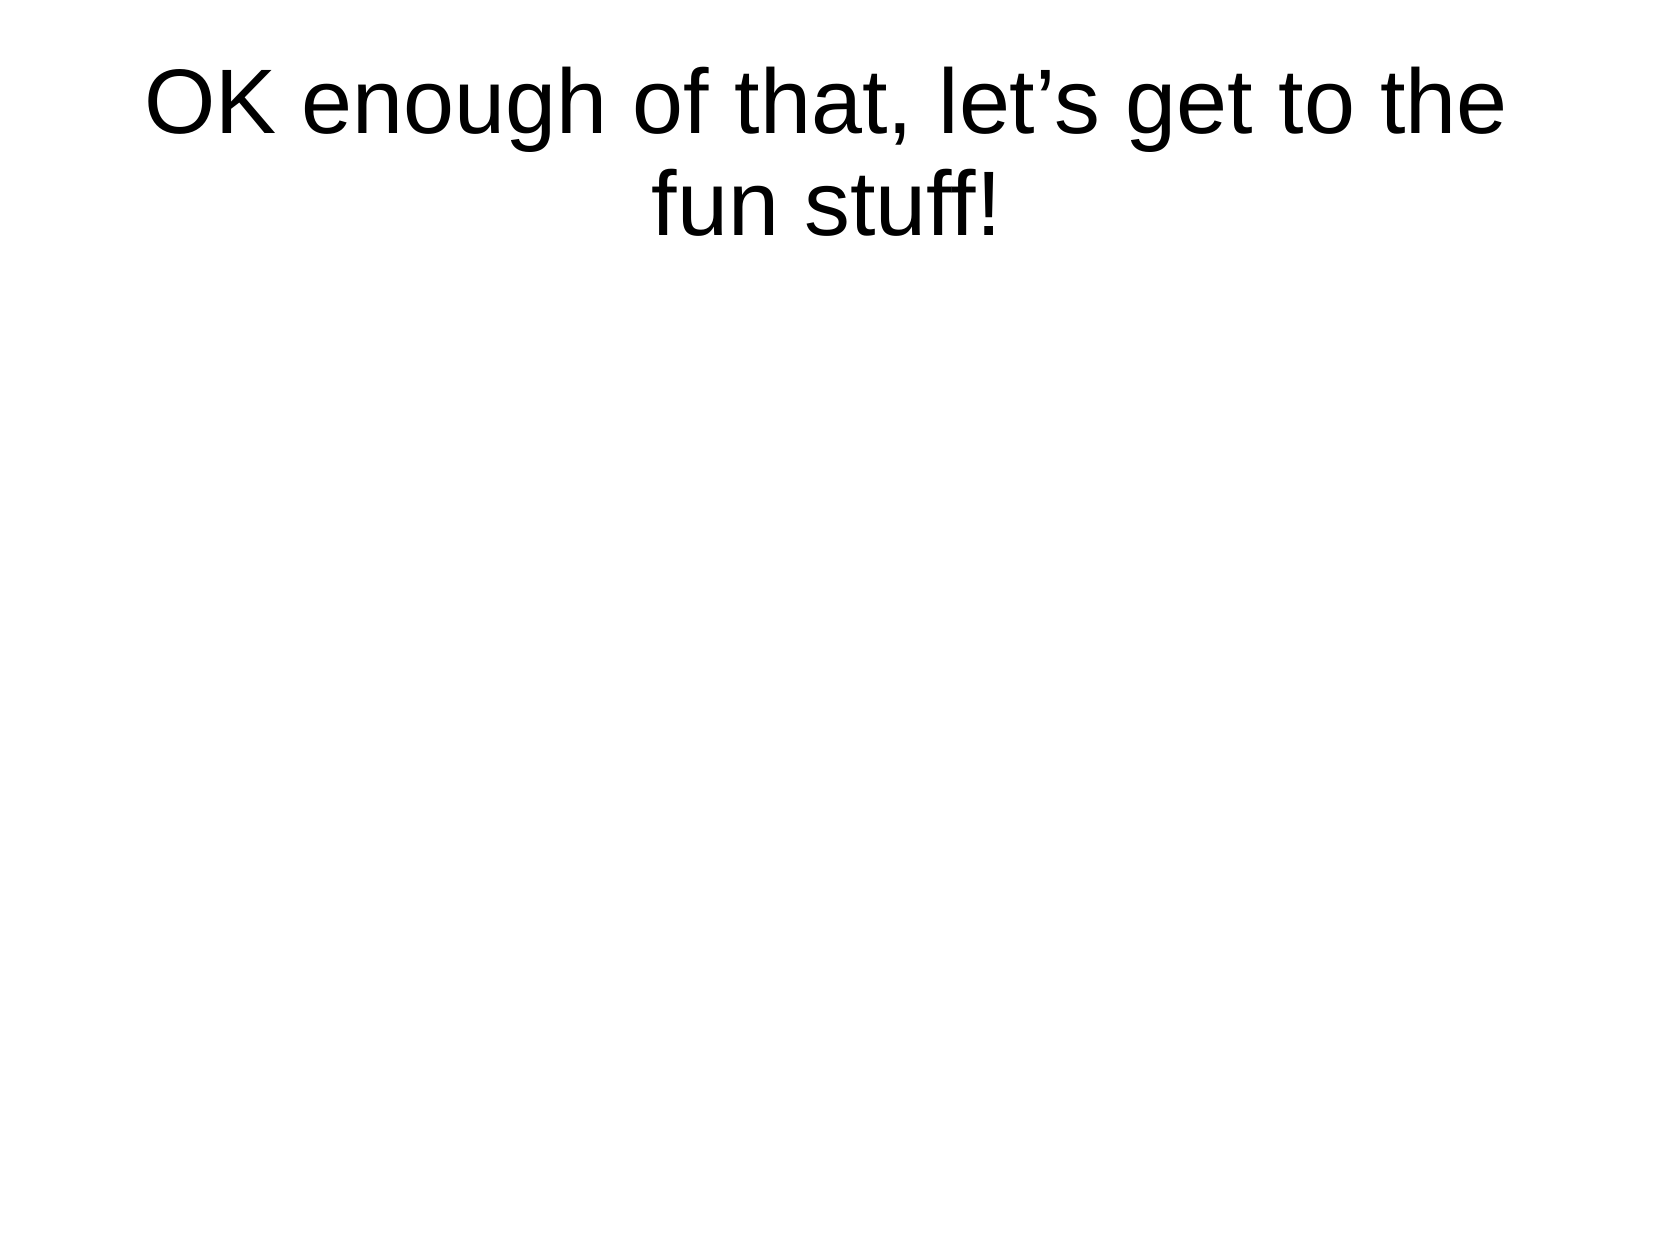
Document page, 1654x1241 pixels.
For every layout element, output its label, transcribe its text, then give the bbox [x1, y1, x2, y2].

title OK enough of that, let’s get to the fun stuff! [82, 49, 1571, 257]
